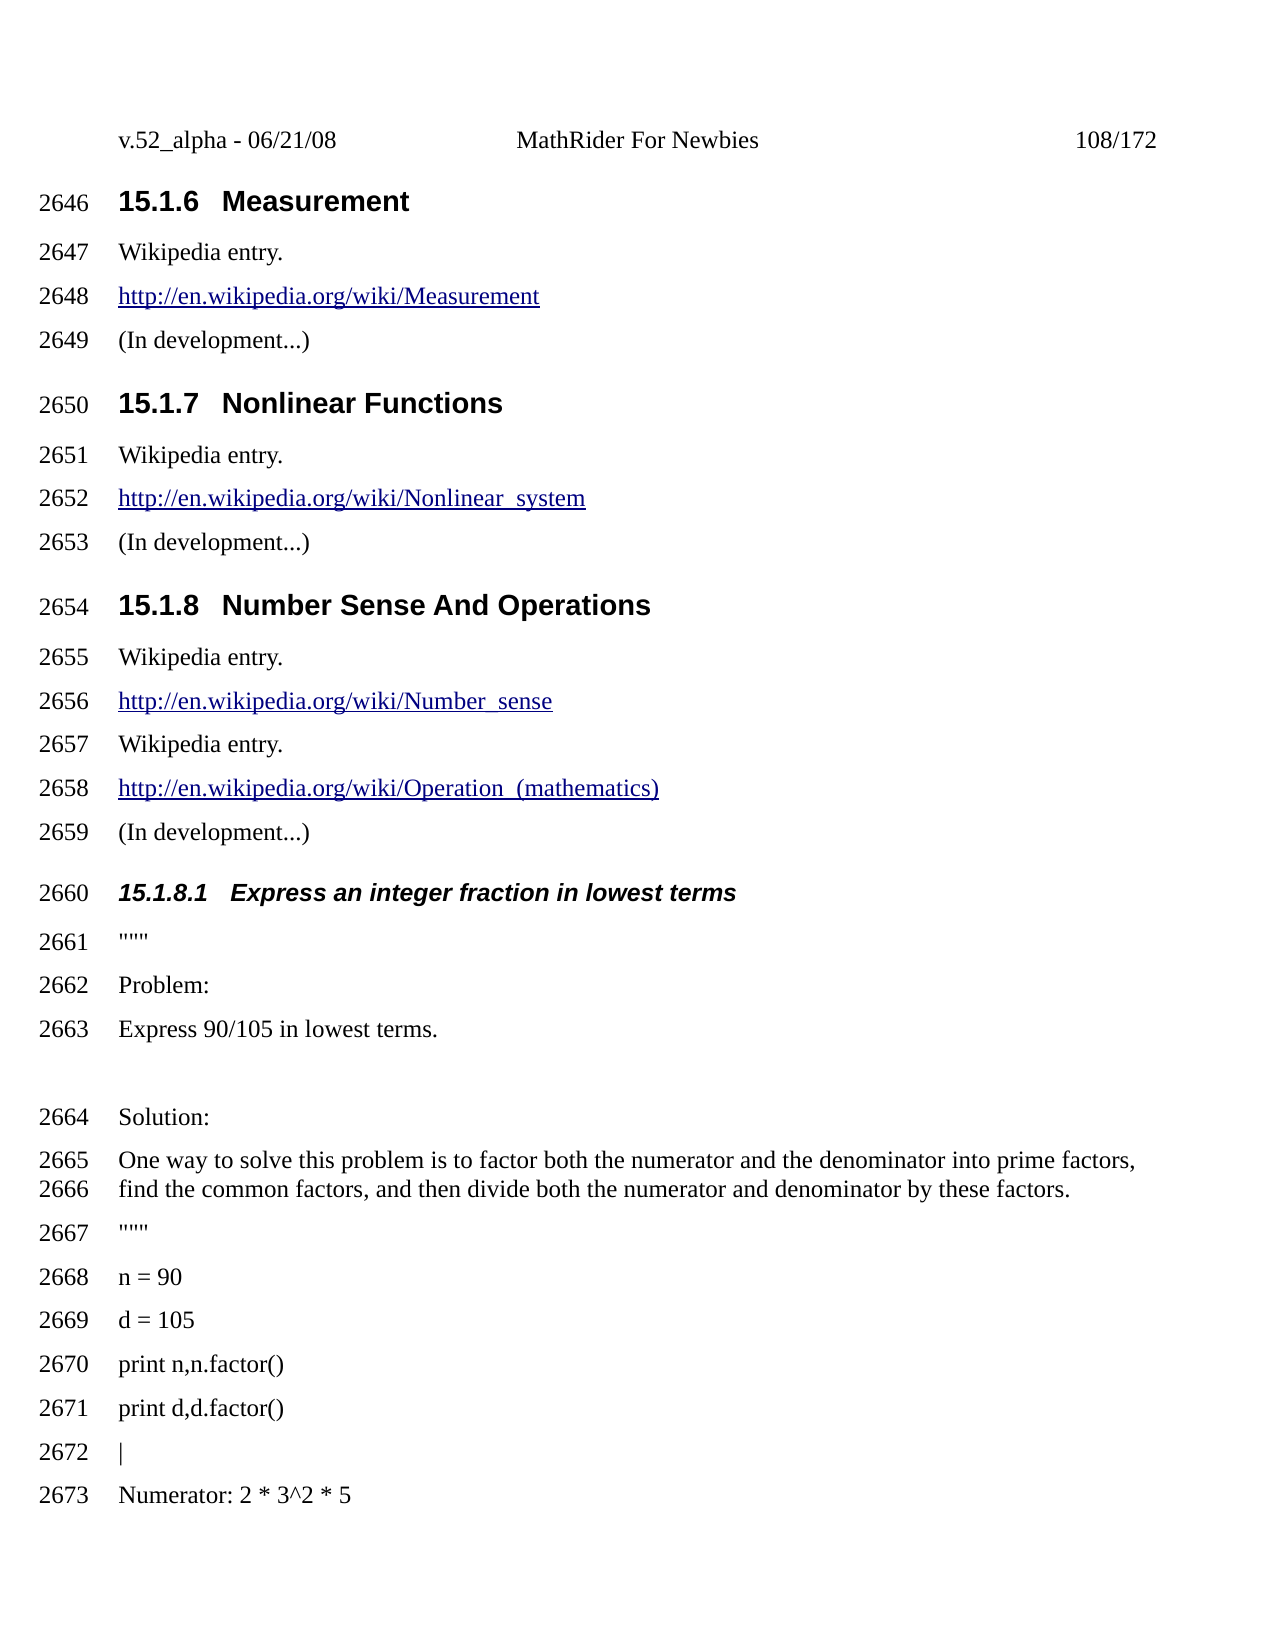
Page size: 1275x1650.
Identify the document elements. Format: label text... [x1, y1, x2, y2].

text """ [118, 927, 1157, 956]
subtitle Measurement [118, 184, 1157, 217]
text n = 90 [118, 1262, 1157, 1291]
text (In development...) [118, 527, 1157, 556]
text Numerator: 2 * 3^2 * 5 [118, 1481, 1157, 1509]
text | [118, 1437, 1157, 1466]
text http://en.wikipedia.org/wiki/Nonlinear_system [118, 483, 1157, 512]
text Wikipedia entry. [118, 729, 1157, 758]
text print d,d.factor() [118, 1393, 1157, 1422]
text http://en.wikipedia.org/wiki/Measurement [118, 281, 1157, 310]
subtitle Express an integer fraction in lowest terms [118, 878, 1157, 907]
text Wikipedia entry. [118, 440, 1157, 468]
text Solution: [118, 1102, 1157, 1131]
text Express 90/105 in lowest terms. [118, 1014, 1157, 1043]
subtitle Nonlinear Functions [118, 386, 1157, 420]
text http://en.wikipedia.org/wiki/Number_sense [118, 686, 1157, 714]
text Wikipedia entry. [118, 237, 1157, 266]
text One way to solve this problem is to factor both the numerator and the denominator into prime factors, find the common factors, and then divide both the numerator and denominator by these factors. [118, 1146, 1157, 1203]
subtitle Number Sense And Operations [118, 588, 1157, 622]
text """ [118, 1218, 1157, 1247]
text Wikipedia entry. [118, 642, 1157, 671]
text (In development...) [118, 817, 1157, 846]
text d = 105 [118, 1306, 1157, 1334]
text http://en.wikipedia.org/wiki/Operation_(mathematics) [118, 773, 1157, 802]
text Problem: [118, 971, 1157, 999]
text (In development...) [118, 325, 1157, 354]
text print n,n.factor() [118, 1349, 1157, 1378]
